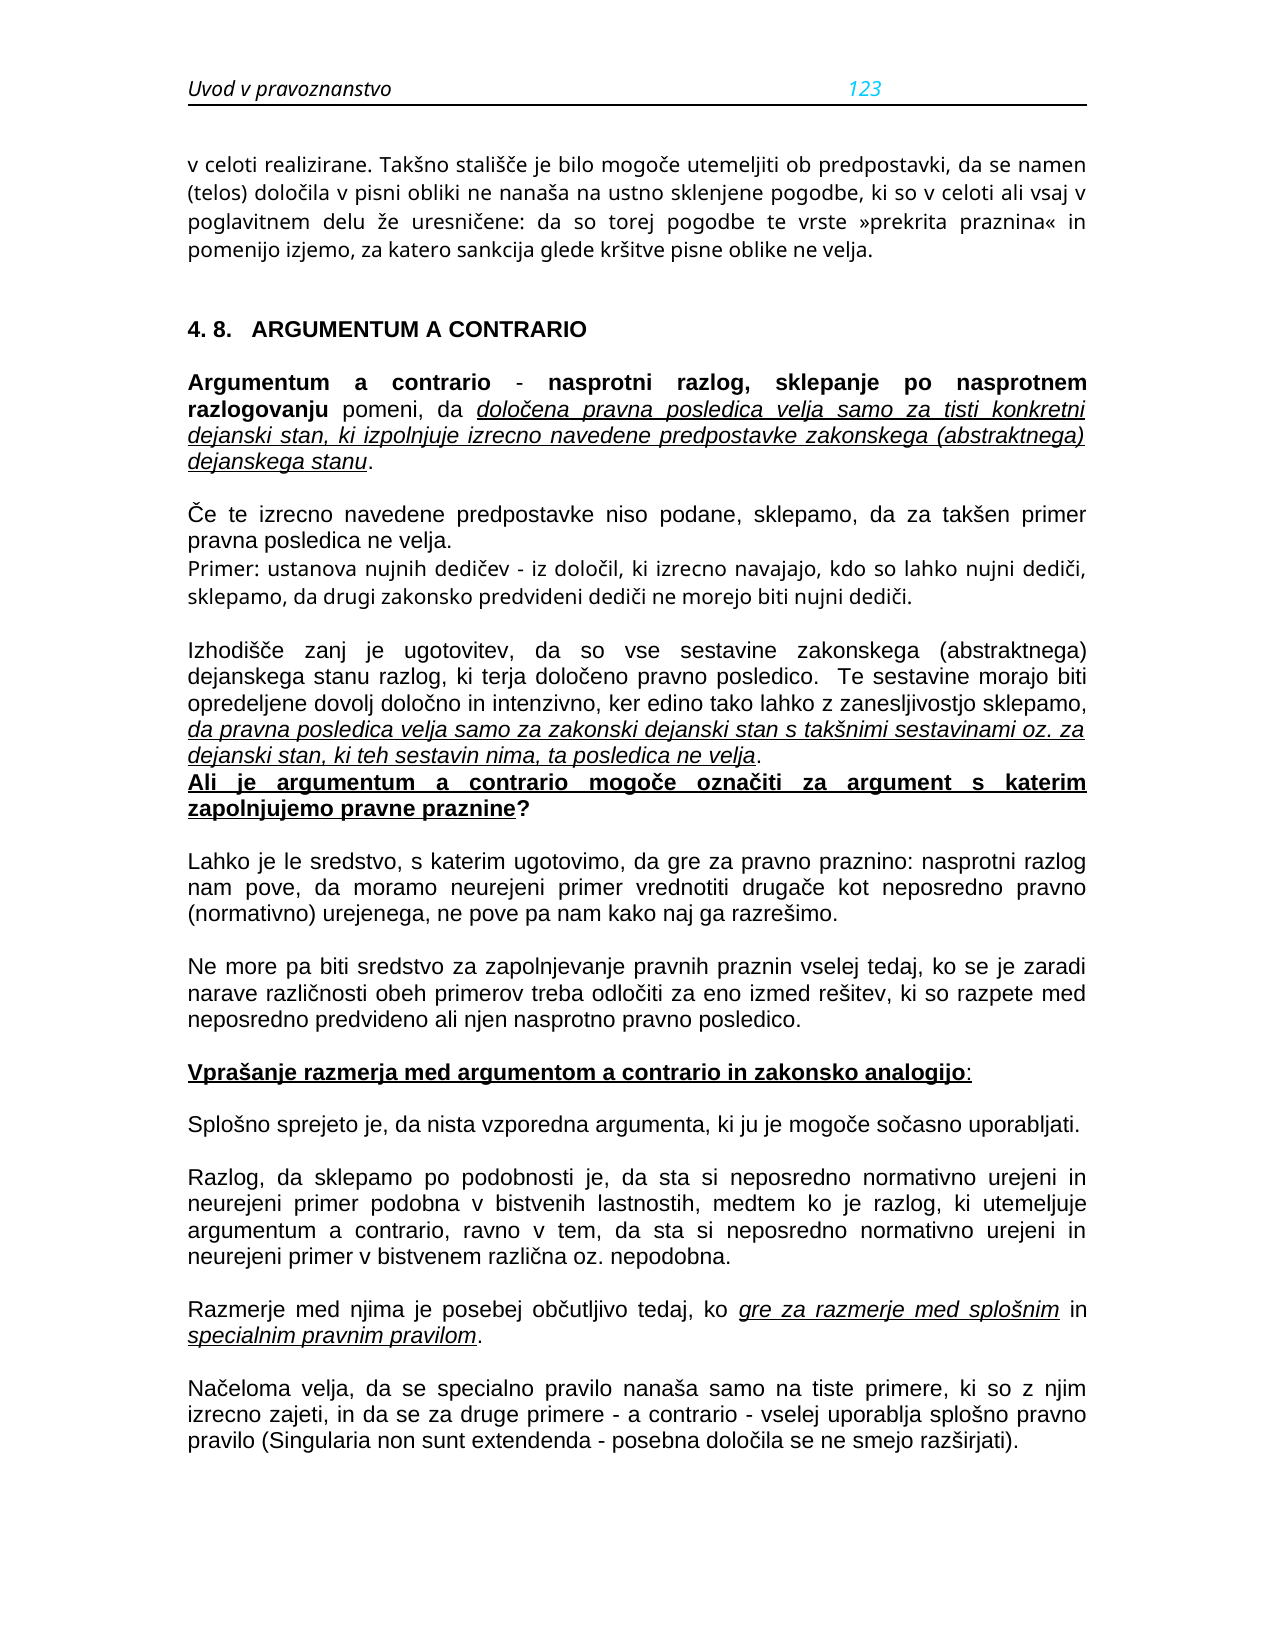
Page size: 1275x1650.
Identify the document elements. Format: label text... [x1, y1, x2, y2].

text Argumentum a contrario - nasprotni razlog, sklepanje po nasprotnem razlogovanju pomeni, da določena pravna posledica velja samo za tisti konkretni dejanski stan, ki izpolnjuje izrecno navedene predpostavke zakonskega (abstraktnega) dejanskega stanu. [187, 369, 1087, 474]
text Ali je argumentum a contrario mogoče označiti za argument s katerim [187, 769, 1087, 791]
text 4. 8. ARGUMENTUM A CONTRARIO [187, 316, 1087, 343]
text Razlog, da sklepamo po podobnosti je, da sta si neposredno normativno urejeni in neurejeni primer podobna v bistvenih lastnostih, medtem ko je razlog, ki utemeljuje argumentum a contrario, ravno v tem, da sta si neposredno normativno urejeni in neurejeni primer v bistvenem različna oz. nepodobna. [187, 1164, 1087, 1269]
text Načeloma velja, da se specialno pravilo nanaša samo na tiste primere, ki so z njim izrecno zajeti, in da se za druge primere - a contrario - vselej uporablja splošno pravno pravilo (Singularia non sunt extendenda - posebna določila se ne smejo razširjati). [187, 1375, 1087, 1454]
text Lahko je le sredstvo, s katerim ugotovimo, da gre za pravno praznino: nasprotni razlog nam pove, da moramo neurejeni primer vrednotiti drugače kot neposredno pravno (normativno) urejenega, ne pove pa nam kako naj ga razrešimo. [187, 848, 1087, 927]
text zapolnjujemo pravne praznine? [187, 792, 1087, 821]
text Primer: ustanova nujnih dedičev - iz določil, ki izrecno navajajo, kdo so lahko nujni dediči, sklepamo, da drugi zakonsko predvideni dediči ne morejo biti nujni dediči. [187, 554, 1087, 611]
text Splošno sprejeto je, da nista vzporedna argumenta, ki ju je mogoče sočasno uporabljati. [187, 1111, 1087, 1138]
text Vprašanje razmerja med argumentom a contrario in zakonsko analogijo: [187, 1058, 1087, 1085]
text Izhodišče zanj je ugotovitev, da so vse sestavine zakonskega (abstraktnega) dejanskega stanu razlog, ki terja določeno pravno posledico. Te sestavine morajo biti opredeljene dovolj določno in intenzivno, ker edino tako lahko z zanesljivostjo sklepamo, da pravna posledica velja samo za zakonski dejanski stan s takšnimi sestavinami oz. za dejanski stan, ki teh sestavin nima, ta posledica ne velja. [187, 637, 1087, 769]
text Ne more pa biti sredstvo za zapolnjevanje pravnih praznin vselej tedaj, ko se je zaradi narave različnosti obeh primerov treba odločiti za eno izmed rešitev, ki so razpete med neposredno predvideno ali njen nasprotno pravno posledico. [187, 953, 1087, 1032]
text v celoti realizirane. Takšno stališče je bilo mogoče utemeljiti ob predpostavki, da se namen (telos) določila v pisni obliki ne nanaša na ustno sklenjene pogodbe, ki so v celoti ali vsaj v poglavitnem delu že uresničene: da so torej pogodbe te vrste »prekrita praznina« in pomenijo izjemo, za katero sankcija glede kršitve pisne oblike ne velja. [187, 150, 1087, 264]
text Če te izrecno navedene predpostavke niso podane, sklepamo, da za takšen primer pravna posledica ne velja. [187, 501, 1087, 554]
text Razmerje med njima je posebej občutljivo tedaj, ko gre za razmerje med splošnim in specialnim pravnim pravilom. [187, 1296, 1087, 1348]
